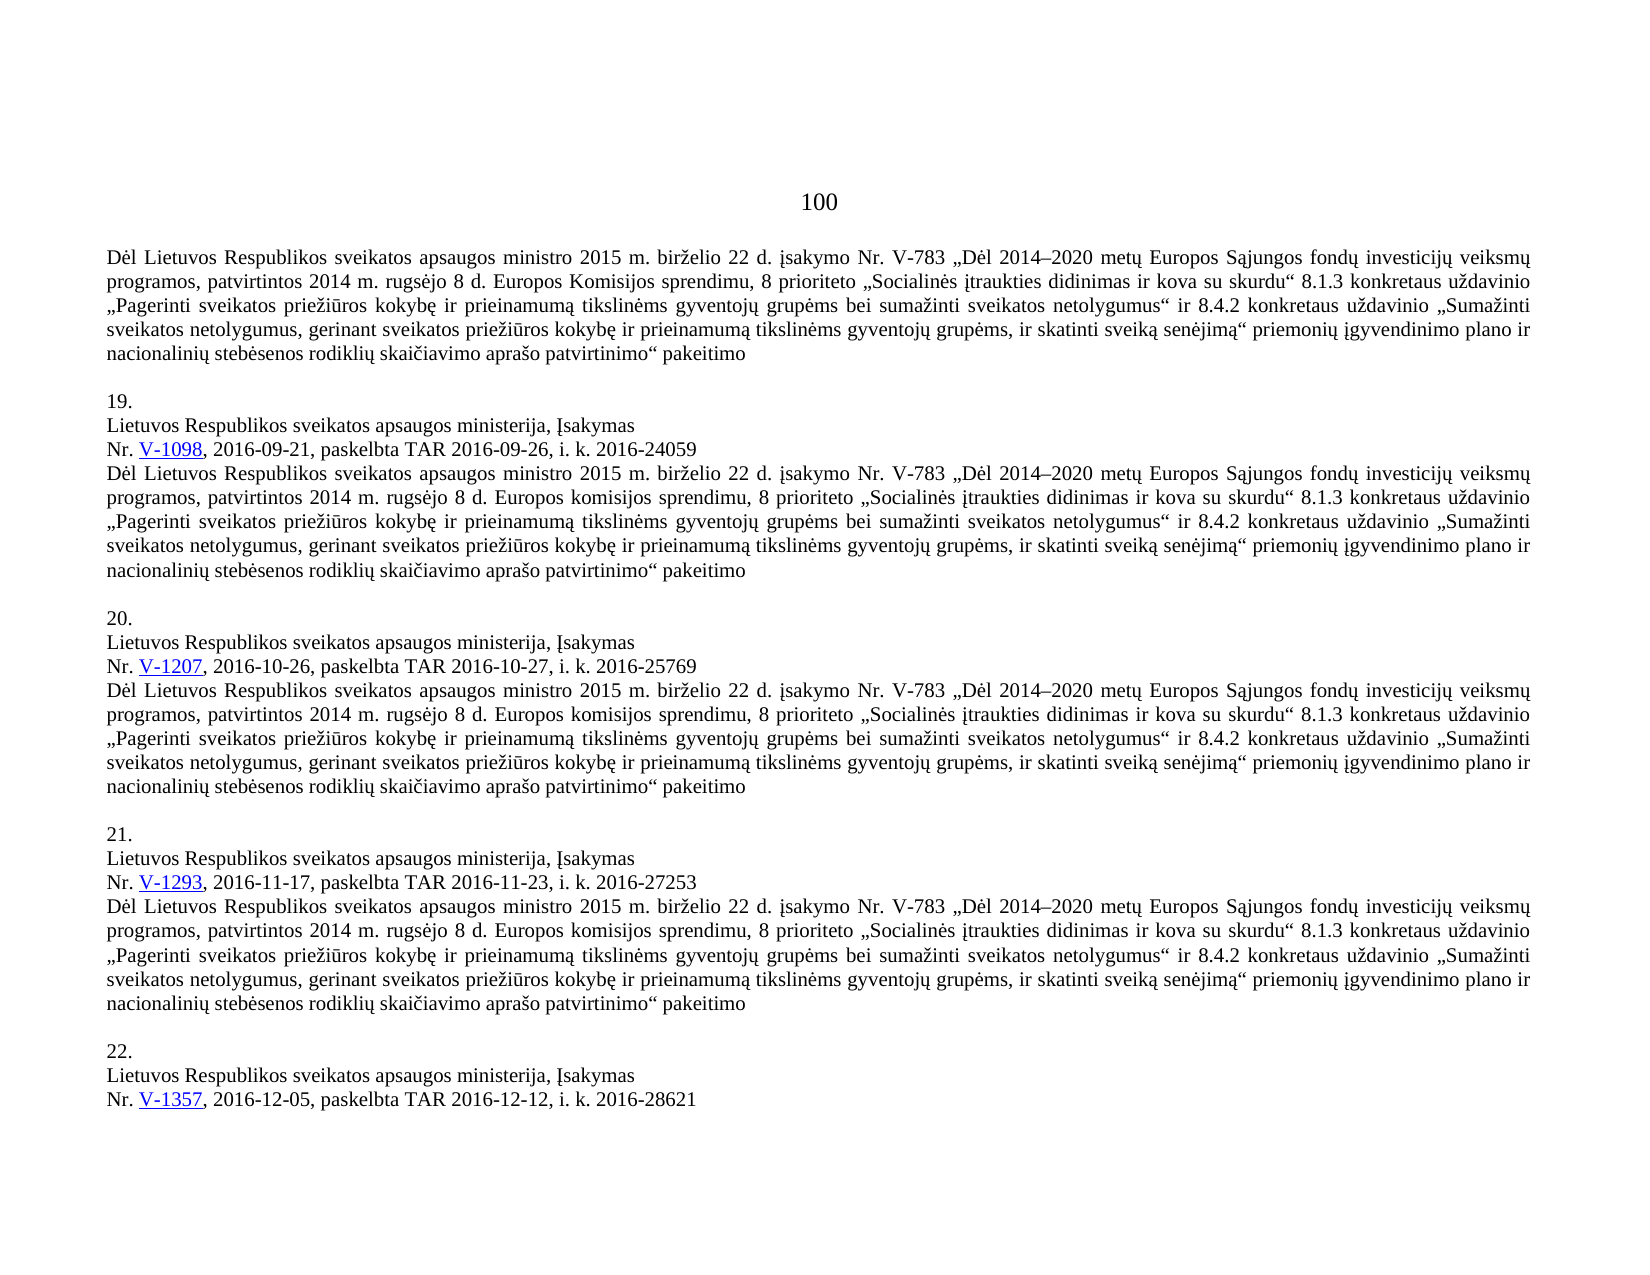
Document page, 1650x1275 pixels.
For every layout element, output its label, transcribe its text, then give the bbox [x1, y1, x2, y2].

text 21. [106, 822, 1532, 846]
text Dėl Lietuvos Respublikos sveikatos apsaugos ministro 2015 m. birželio 22 d. įsakymo Nr. V-783 „Dėl 2014–2020 metų Europos Sąjungos fondų investicijų veiksmų programos, patvirtintos 2014 m. rugsėjo 8 d. Europos Komisijos sprendimu, 8 prioriteto „Socialinės įtraukties didinimas ir kova su skurdu“ 8.1.3 konkretaus uždavinio „Pagerinti sveikatos priežiūros kokybę ir prieinamumą tikslinėms gyventojų grupėms bei sumažinti sveikatos netolygumus“ ir 8.4.2 konkretaus uždavinio „Sumažinti sveikatos netolygumus, gerinant sveikatos priežiūros kokybę ir prieinamumą tikslinėms gyventojų grupėms, ir skatinti sveiką senėjimą“ priemonių įgyvendinimo plano ir nacionalinių stebėsenos rodiklių skaičiavimo aprašo patvirtinimo“ pakeitimo [106, 245, 1532, 365]
text Lietuvos Respublikos sveikatos apsaugos ministerija, Įsakymas [106, 630, 1532, 654]
text Dėl Lietuvos Respublikos sveikatos apsaugos ministro 2015 m. birželio 22 d. įsakymo Nr. V-783 „Dėl 2014–2020 metų Europos Sąjungos fondų investicijų veiksmų programos, patvirtintos 2014 m. rugsėjo 8 d. Europos komisijos sprendimu, 8 prioriteto „Socialinės įtraukties didinimas ir kova su skurdu“ 8.1.3 konkretaus uždavinio „Pagerinti sveikatos priežiūros kokybę ir prieinamumą tikslinėms gyventojų grupėms bei sumažinti sveikatos netolygumus“ ir 8.4.2 konkretaus uždavinio „Sumažinti sveikatos netolygumus, gerinant sveikatos priežiūros kokybę ir prieinamumą tikslinėms gyventojų grupėms, ir skatinti sveiką senėjimą“ priemonių įgyvendinimo plano ir nacionalinių stebėsenos rodiklių skaičiavimo aprašo patvirtinimo“ pakeitimo [106, 678, 1532, 798]
text Lietuvos Respublikos sveikatos apsaugos ministerija, Įsakymas [106, 1063, 1532, 1087]
text Dėl Lietuvos Respublikos sveikatos apsaugos ministro 2015 m. birželio 22 d. įsakymo Nr. V-783 „Dėl 2014–2020 metų Europos Sąjungos fondų investicijų veiksmų programos, patvirtintos 2014 m. rugsėjo 8 d. Europos komisijos sprendimu, 8 prioriteto „Socialinės įtraukties didinimas ir kova su skurdu“ 8.1.3 konkretaus uždavinio „Pagerinti sveikatos priežiūros kokybę ir prieinamumą tikslinėms gyventojų grupėms bei sumažinti sveikatos netolygumus“ ir 8.4.2 konkretaus uždavinio „Sumažinti sveikatos netolygumus, gerinant sveikatos priežiūros kokybę ir prieinamumą tikslinėms gyventojų grupėms, ir skatinti sveiką senėjimą“ priemonių įgyvendinimo plano ir nacionalinių stebėsenos rodiklių skaičiavimo aprašo patvirtinimo“ pakeitimo [106, 461, 1532, 582]
text Nr. V-1207, 2016-10-26, paskelbta TAR 2016-10-27, i. k. 2016-25769 [106, 654, 1532, 678]
text Nr. V-1098, 2016-09-21, paskelbta TAR 2016-09-26, i. k. 2016-24059 [106, 437, 1532, 461]
text 19. [106, 389, 1532, 413]
text Nr. V-1357, 2016-12-05, paskelbta TAR 2016-12-12, i. k. 2016-28621 [106, 1087, 1532, 1111]
text Dėl Lietuvos Respublikos sveikatos apsaugos ministro 2015 m. birželio 22 d. įsakymo Nr. V-783 „Dėl 2014–2020 metų Europos Sąjungos fondų investicijų veiksmų programos, patvirtintos 2014 m. rugsėjo 8 d. Europos komisijos sprendimu, 8 prioriteto „Socialinės įtraukties didinimas ir kova su skurdu“ 8.1.3 konkretaus uždavinio „Pagerinti sveikatos priežiūros kokybę ir prieinamumą tikslinėms gyventojų grupėms bei sumažinti sveikatos netolygumus“ ir 8.4.2 konkretaus uždavinio „Sumažinti sveikatos netolygumus, gerinant sveikatos priežiūros kokybę ir prieinamumą tikslinėms gyventojų grupėms, ir skatinti sveiką senėjimą“ priemonių įgyvendinimo plano ir nacionalinių stebėsenos rodiklių skaičiavimo aprašo patvirtinimo“ pakeitimo [106, 894, 1532, 1015]
text 22. [106, 1039, 1532, 1063]
text 20. [106, 606, 1532, 630]
text Nr. V-1293, 2016-11-17, paskelbta TAR 2016-11-23, i. k. 2016-27253 [106, 870, 1532, 894]
text Lietuvos Respublikos sveikatos apsaugos ministerija, Įsakymas [106, 413, 1532, 437]
text Lietuvos Respublikos sveikatos apsaugos ministerija, Įsakymas [106, 846, 1532, 870]
